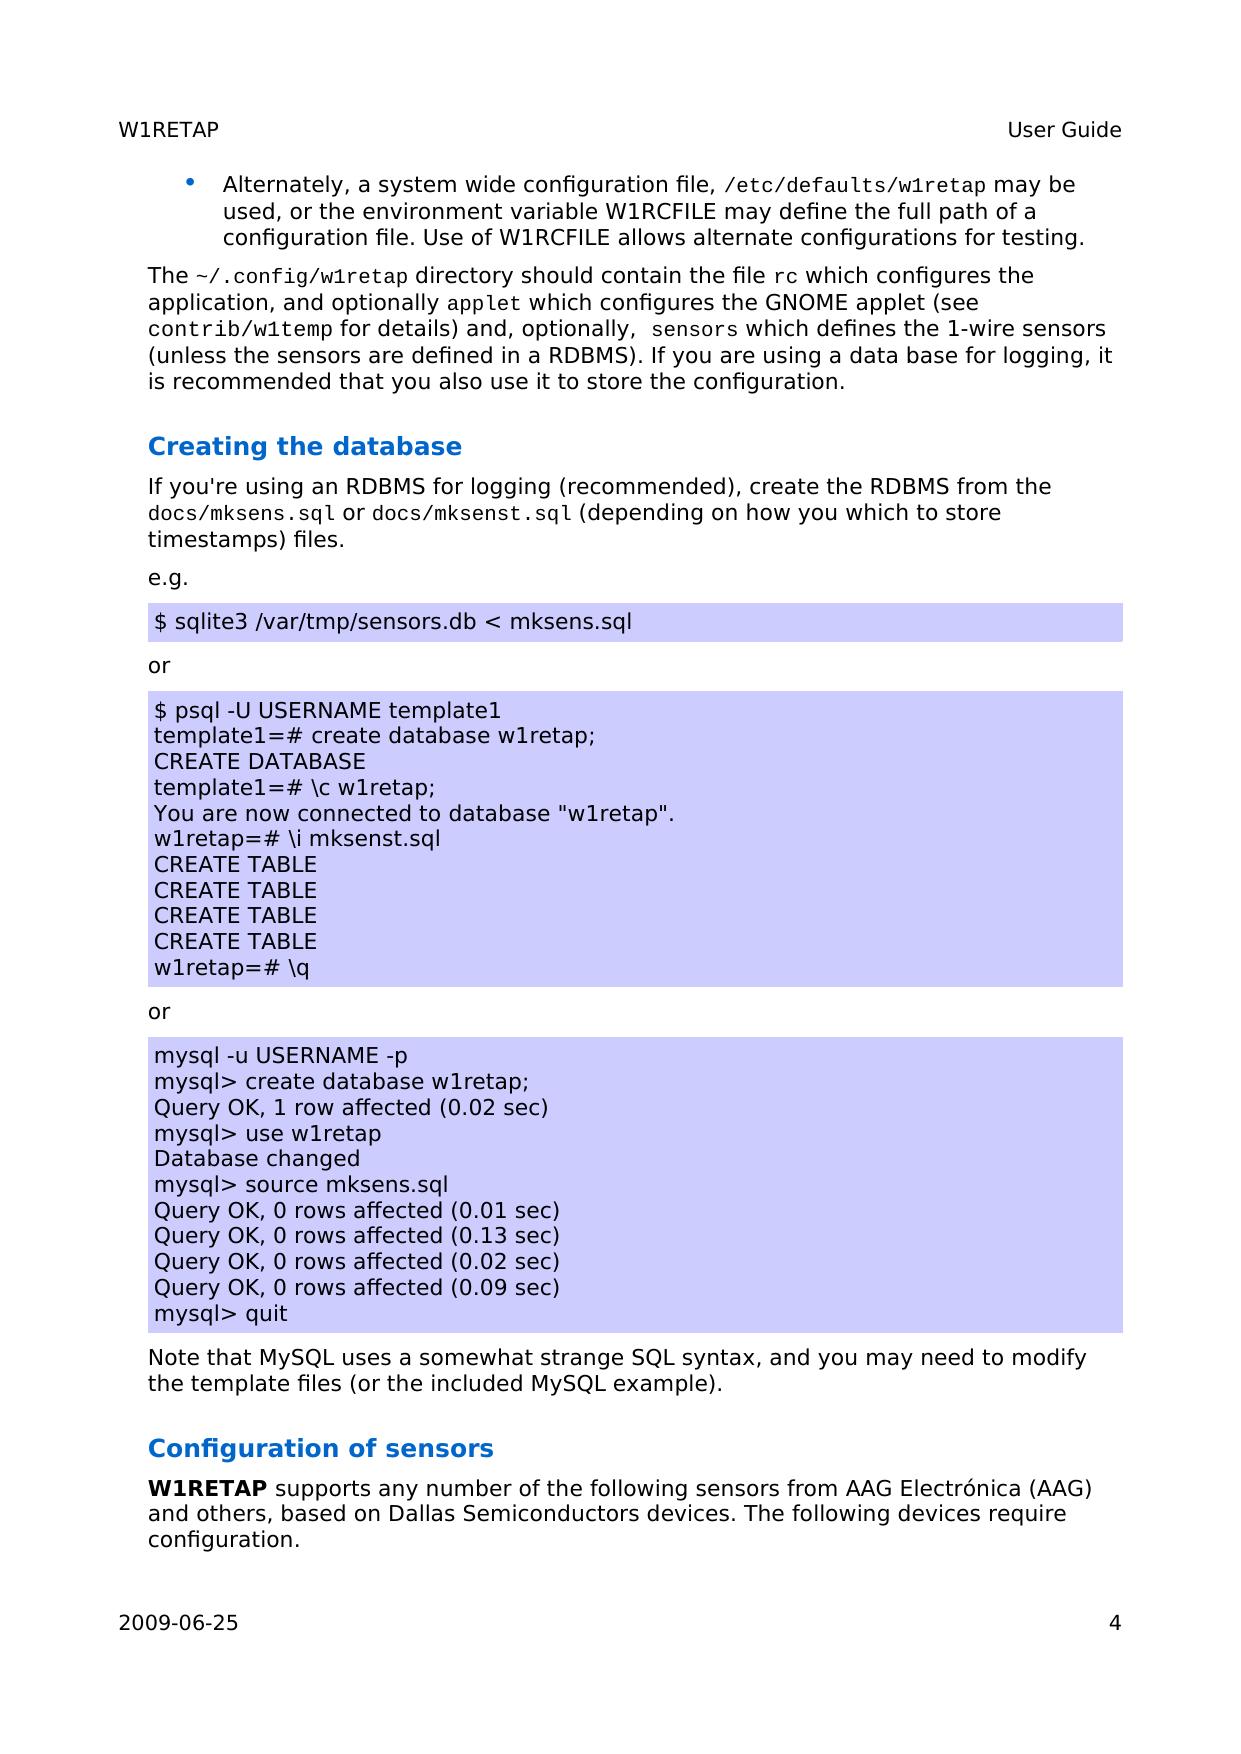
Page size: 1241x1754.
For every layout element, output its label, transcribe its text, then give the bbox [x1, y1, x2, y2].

text W1RETAP supports any number of the following sensors from AAG Electrónica (AAG) and others, based on Dallas Semiconductors devices. The following devices require configuration. [148, 1476, 1122, 1553]
text If you're using an RDBMS for logging (recommended), create the RDBMS from the docs/mksens.sql or docs/mksenst.sql (depending on how you which to store timestamps) files. [148, 474, 1122, 552]
text $ psql -U USERNAME template1 template1=# create database w1retap; CREATE DATABASE template1=# \c w1retap; You are now connected to database "w1retap". w1retap=# \i mksenst.sql CREATE TABLE CREATE TABLE CREATE TABLE CREATE TABLE w1retap=# \q [149, 692, 1122, 986]
list Alternately, a system wide configuration file, /etc/defaults/w1retap may be used, or the environment variable W1RCFILE may define the full path of a configuration file. Use of W1RCFILE allows alternate configurations for testing. [185, 172, 1122, 250]
text The ~/.config/w1retap directory should contain the file rc which configures the application, and optionally applet which configures the GNOME applet (see contrib/w1temp for details) and, optionally, sensors which defines the 1-wire sensors (unless the sensors are defined in a RDBMS). If you are using a data base for logging, it is recommended that you also use it to store the configuration. [148, 263, 1122, 395]
text e.g. [148, 565, 1122, 590]
text mysql -u USERNAME -p mysql> create database w1retap; Query OK, 1 row affected (0.02 sec) mysql> use w1retap Database changed mysql> source mksens.sql Query OK, 0 rows affected (0.01 sec) Query OK, 0 rows affected (0.13 sec) Query OK, 0 rows affected (0.02 sec) Query OK, 0 rows affected (0.09 sec) mysql> quit [149, 1038, 1122, 1332]
text Note that MySQL uses a somewhat strange SQL syntax, and you may need to modify the template files (or the included MySQL example). [148, 1345, 1122, 1396]
text or [148, 999, 1122, 1025]
subtitle Configuration of sensors [148, 1434, 1122, 1463]
subtitle Creating the database [148, 432, 1122, 461]
text or [148, 653, 1122, 679]
text $ sqlite3 /var/tmp/sensors.db < mksens.sql [149, 604, 1122, 641]
